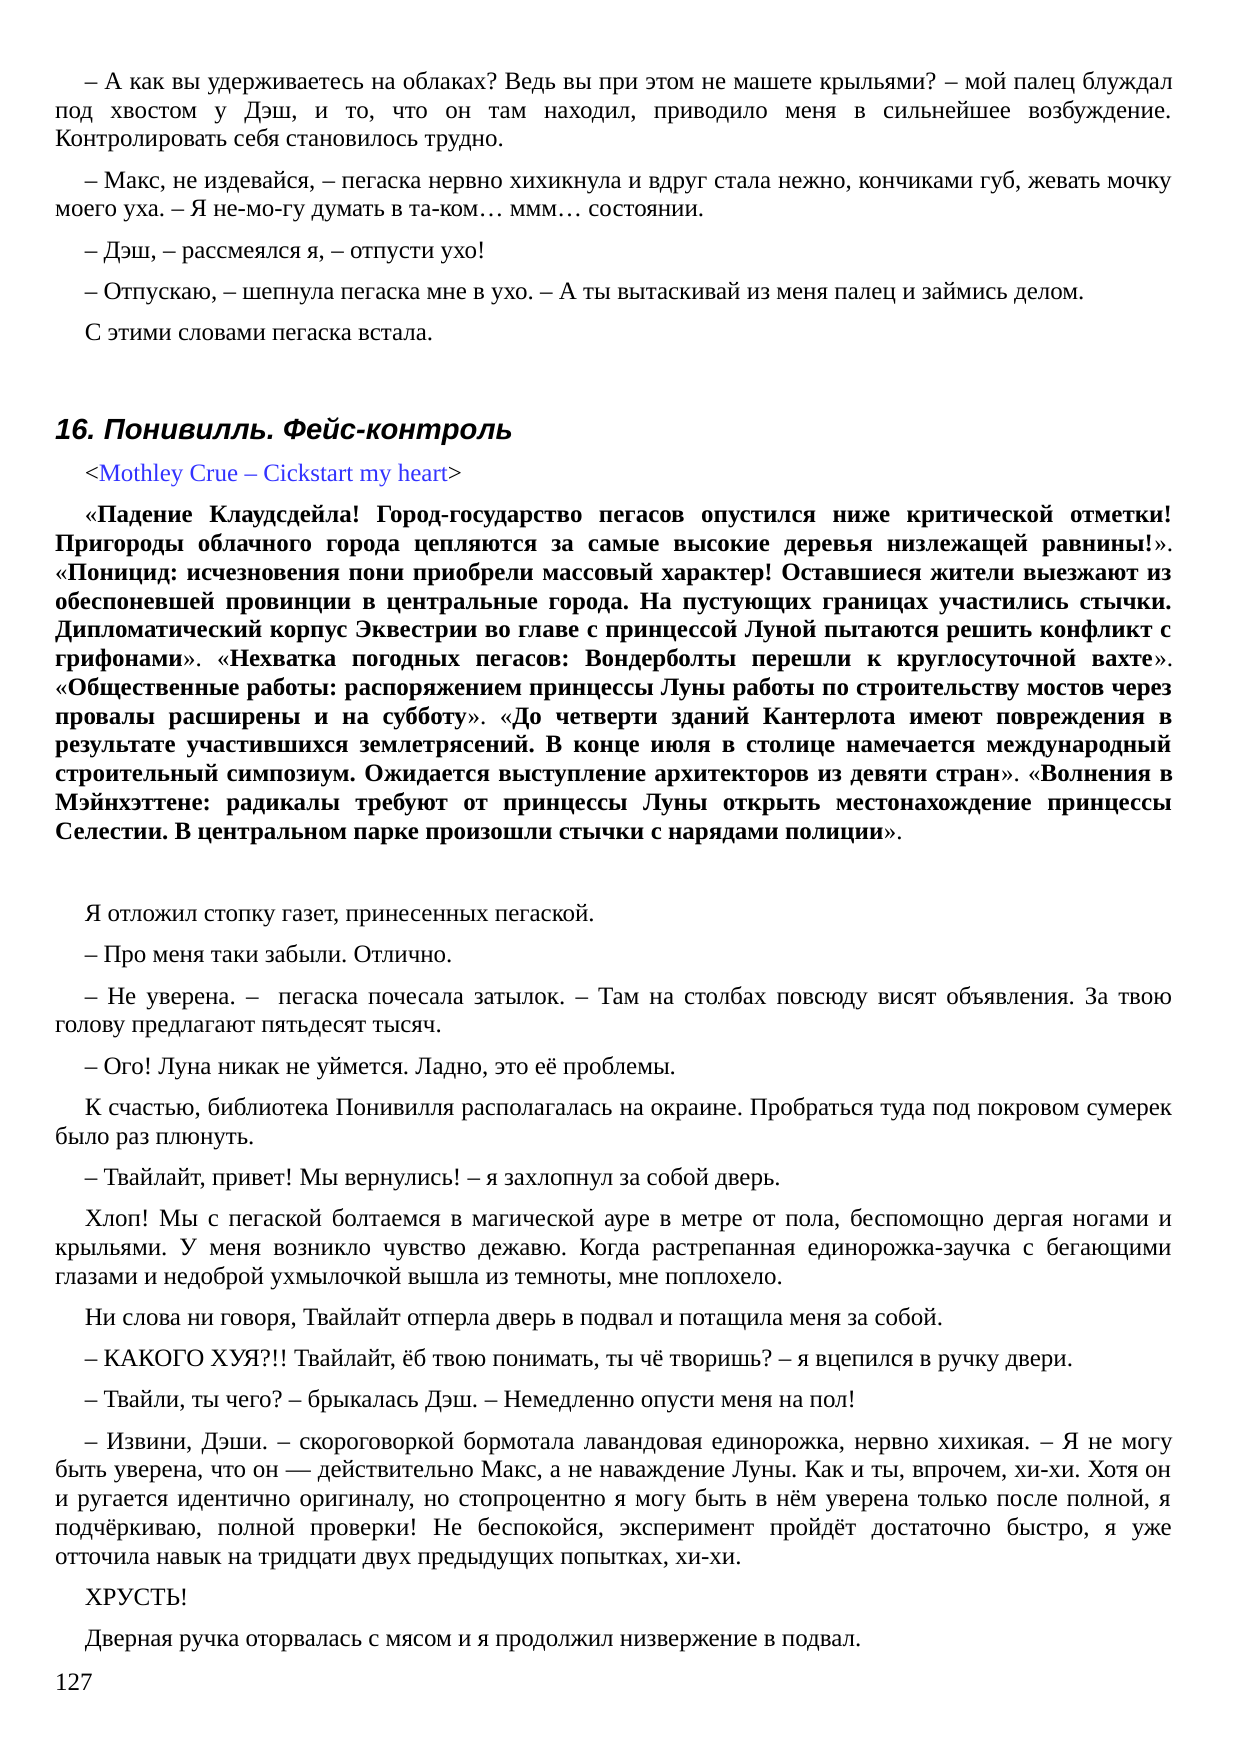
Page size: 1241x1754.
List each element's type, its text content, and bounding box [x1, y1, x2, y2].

text – Ого! Луна никак не уймется. Ладно, это её проблемы. [55, 1051, 1173, 1079]
subtitle 16. Понивилль. Фейс-контроль [55, 412, 1173, 446]
text К счастью, библиотека Понивилля располагалась на окраине. Пробраться туда под покровом сумерек было раз плюнуть. [55, 1092, 1173, 1149]
text – Дэш, – рассмеялся я, – отпусти ухо! [55, 235, 1173, 263]
text – Твайли, ты чего? – брыкалась Дэш. – Немедленно опусти меня на пол! [55, 1384, 1173, 1413]
text «Падение Клаудсдейла! Город-государство пегасов опустился ниже критической отметки! Пригороды облачного города цепляются за самые высокие деревья низлежащей равнины!». «Поницид: исчезновения пони приобрели массовый характер! Оставшиеся жители выезжают из обеспоневшей провинции в центральные города. На пустующих границах участились стычки. Дипломатический корпус Эквестрии во главе с принцессой Луной пытаются решить конфликт с грифонами». «Нехватка погодных пегасов: Вондерболты перешли к круглосуточной вахте». «Общественные работы: распоряжением принцессы Луны работы по строительству мостов через провалы расширены и на субботу». «До четверти зданий Кантерлота имеют повреждения в результате участившихся землетрясений. В конце июля в столице намечается международный строительный симпозиум. Ожидается выступление архитекторов из девяти стран». «Волнения в Мэйнхэттене: радикалы требуют от принцессы Луны открыть местонахождение принцессы Селестии. В центральном парке произошли стычки с нарядами полиции». [55, 499, 1173, 844]
text Дверная ручка оторвалась с мясом и я продолжил низвержение в подвал. [55, 1623, 1173, 1652]
text – Не уверена. – пегаска почесала затылок. – Там на столбах повсюду висят объявления. За твою голову предлагают пятьдесят тысяч. [55, 981, 1173, 1038]
text – КАКОГО ХУЯ?!! Твайлайт, ёб твою понимать, ты чё творишь? – я вцепился в ручку двери. [55, 1343, 1173, 1372]
text Ни слова ни говоря, Твайлайт отперла дверь в подвал и потащила меня за собой. [55, 1302, 1173, 1331]
text – Макс, не издевайся, – пегаска нервно хихикнула и вдруг стала нежно, кончиками губ, жевать мочку моего уха. – Я не-мо-гу думать в та-ком… ммм… состоянии. [55, 165, 1173, 222]
text <Mothley Crue – Cickstart my heart> [55, 458, 1173, 487]
text Я отложил стопку газет, принесенных пегаской. [55, 898, 1173, 927]
text – Про меня таки забыли. Отлично. [55, 939, 1173, 968]
text – Твайлайт, привет! Мы вернулись! – я захлопнул за собой дверь. [55, 1162, 1173, 1191]
text – Отпускаю, – шепнула пегаска мне в ухо. – А ты вытаскивай из меня палец и займись делом. [55, 276, 1173, 305]
text – Извини, Дэши. – скороговоркой бормотала лавандовая единорожка, нервно хихикая. – Я не могу быть уверена, что он — действительно Макс, а не наваждение Луны. Как и ты, впрочем, хи-хи. Хотя он и ругается идентично оригиналу, но стопроцентно я могу быть в нём уверена только после полной, я подчёркиваю, полной проверки! Не беспокойся, эксперимент пройдёт достаточно быстро, я уже отточила навык на тридцати двух предыдущих попытках, хи-хи. [55, 1426, 1173, 1569]
text – А как вы удерживаетесь на облаках? Ведь вы при этом не машете крыльями? – мой палец блуждал под хвостом у Дэш, и то, что он там находил, приводило меня в сильнейшее возбуждение. Контролировать себя становилось трудно. [55, 66, 1173, 152]
text С этими словами пегаска встала. [55, 317, 1173, 346]
text ХРУСТЬ! [55, 1582, 1173, 1611]
text Хлоп! Мы с пегаской болтаемся в магической ауре в метре от пола, беспомощно дергая ногами и крыльями. У меня возникло чувство дежавю. Когда растрепанная единорожка-заучка с бегающими глазами и недоброй ухмылочкой вышла из темноты, мне поплохело. [55, 1203, 1173, 1289]
